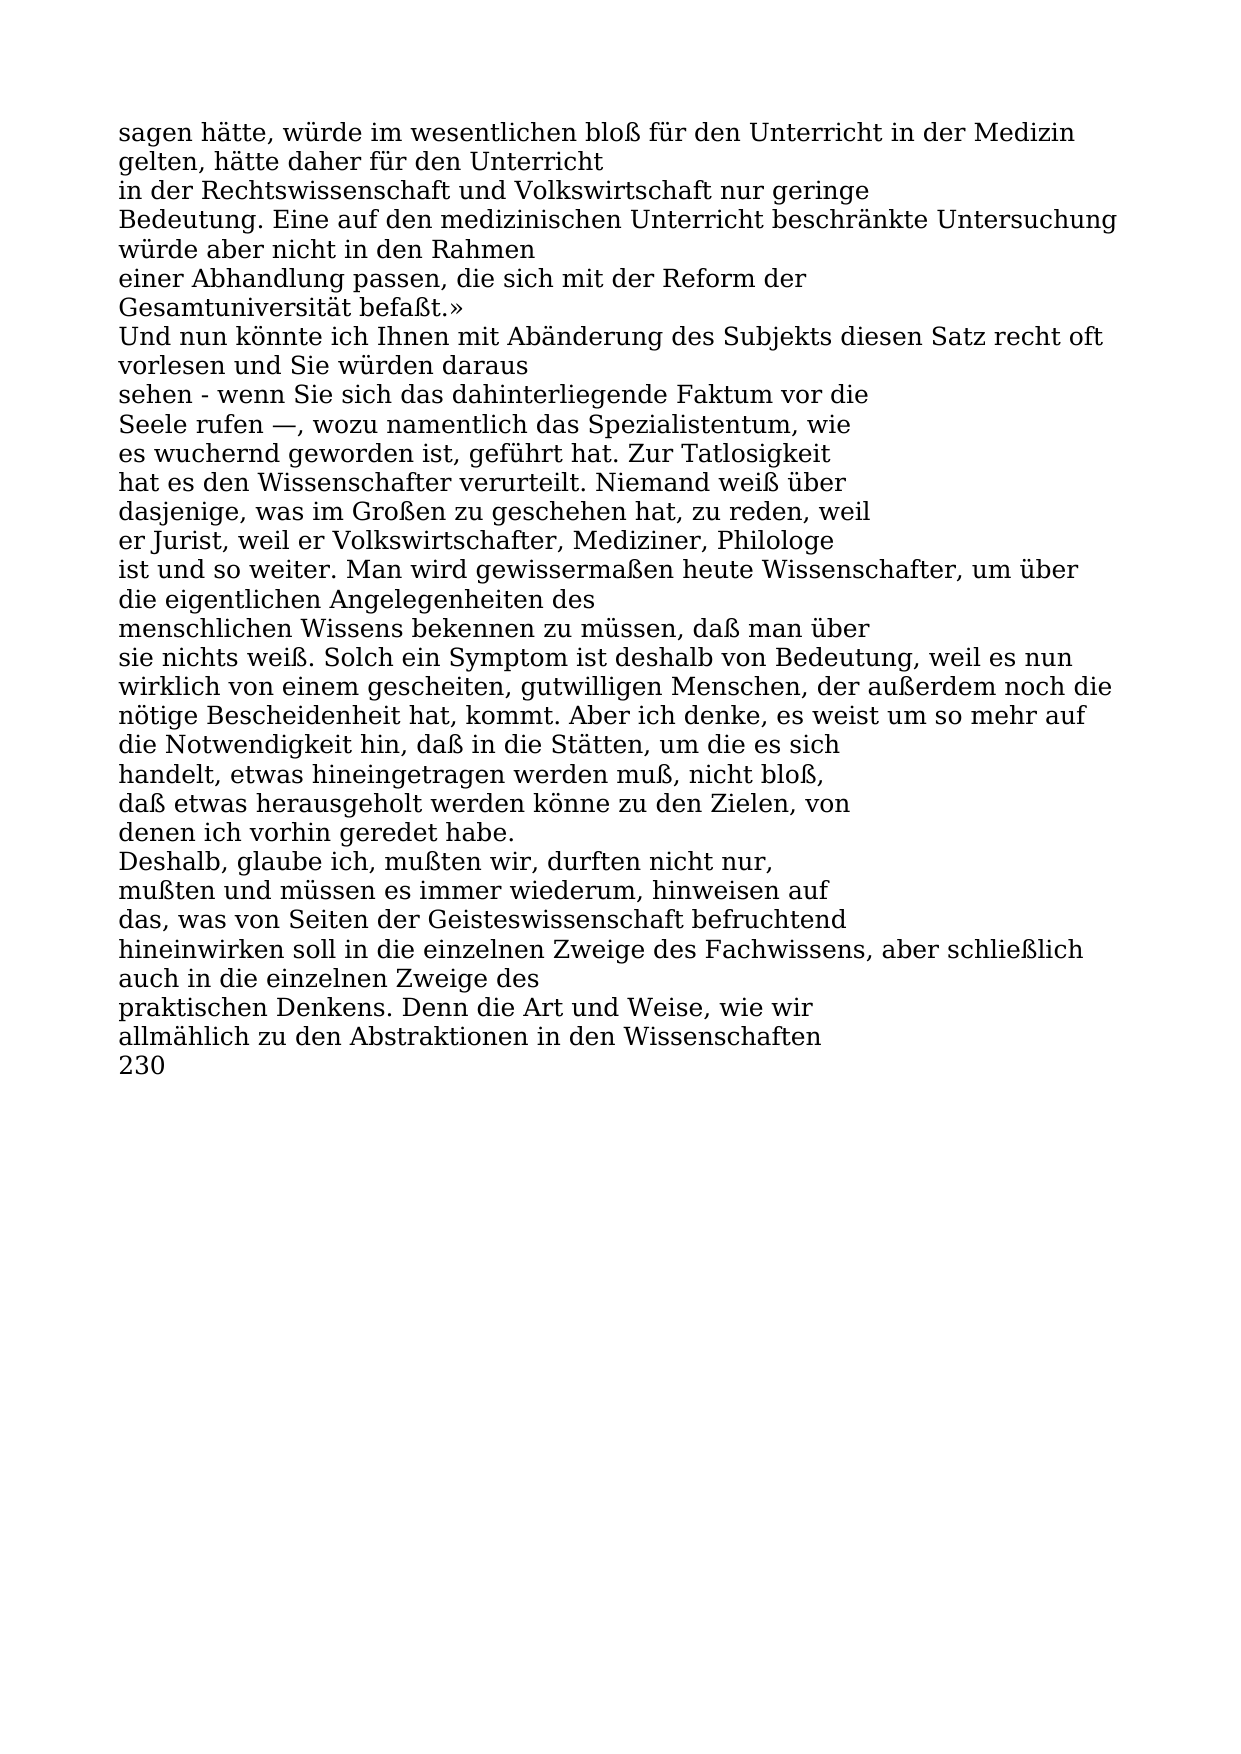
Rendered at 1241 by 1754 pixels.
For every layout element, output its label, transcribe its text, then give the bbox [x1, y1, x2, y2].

text ist und so weiter. Man wird gewissermaßen heute Wissenschafter, um über die eigentlichen Angelegenheiten des [118, 556, 1122, 614]
text in der Rechtswissenschaft und Volkswirtschaft nur geringe [118, 176, 1122, 206]
text sie nichts weiß. Solch ein Symptom ist deshalb von Bedeutung, weil es nun wirklich von einem gescheiten, gutwilligen Menschen, der außerdem noch die nötige Bescheidenheit hat, kommt. Aber ich denke, es weist um so mehr auf [118, 643, 1122, 731]
text sagen hätte, würde im wesentlichen bloß für den Unterricht in der Medizin gelten, hätte daher für den Unterricht [118, 118, 1122, 176]
text Seele rufen —, wozu namentlich das Spezialistentum, wie [118, 410, 1122, 439]
text daß etwas herausgeholt werden könne zu den Zielen, von [118, 789, 1122, 818]
text allmählich zu den Abstraktionen in den Wissenschaften [118, 1022, 1122, 1051]
text dasjenige, was im Großen zu geschehen hat, zu reden, weil [118, 497, 1122, 526]
text Deshalb, glaube ich, mußten wir, durften nicht nur, [118, 847, 1122, 876]
text hineinwirken soll in die einzelnen Zweige des Fachwissens, aber schließlich auch in die einzelnen Zweige des [118, 935, 1122, 993]
text sehen - wenn Sie sich das dahinterliegende Faktum vor die [118, 381, 1122, 410]
text 230 [118, 1051, 1122, 1081]
text es wuchernd geworden ist, geführt hat. Zur Tatlosigkeit [118, 439, 1122, 468]
text praktischen Denkens. Denn die Art und Weise, wie wir [118, 993, 1122, 1022]
text Gesamtuniversität befaßt.» [118, 293, 1122, 322]
text handelt, etwas hineingetragen werden muß, nicht bloß, [118, 760, 1122, 789]
text er Jurist, weil er Volkswirtschafter, Mediziner, Philologe [118, 526, 1122, 556]
text mußten und müssen es immer wiederum, hinweisen auf [118, 876, 1122, 906]
text einer Abhandlung passen, die sich mit der Reform der [118, 264, 1122, 293]
text menschlichen Wissens bekennen zu müssen, daß man über [118, 614, 1122, 643]
text Und nun könnte ich Ihnen mit Abänderung des Subjekts diesen Satz recht oft vorlesen und Sie würden daraus [118, 322, 1122, 381]
text Bedeutung. Eine auf den medizinischen Unterricht beschränkte Untersuchung würde aber nicht in den Rahmen [118, 206, 1122, 264]
text das, was von Seiten der Geisteswissenschaft befruchtend [118, 906, 1122, 935]
text hat es den Wissenschafter verurteilt. Niemand weiß über [118, 468, 1122, 497]
text die Notwendigkeit hin, daß in die Stätten, um die es sich [118, 731, 1122, 760]
text denen ich vorhin geredet habe. [118, 818, 1122, 847]
